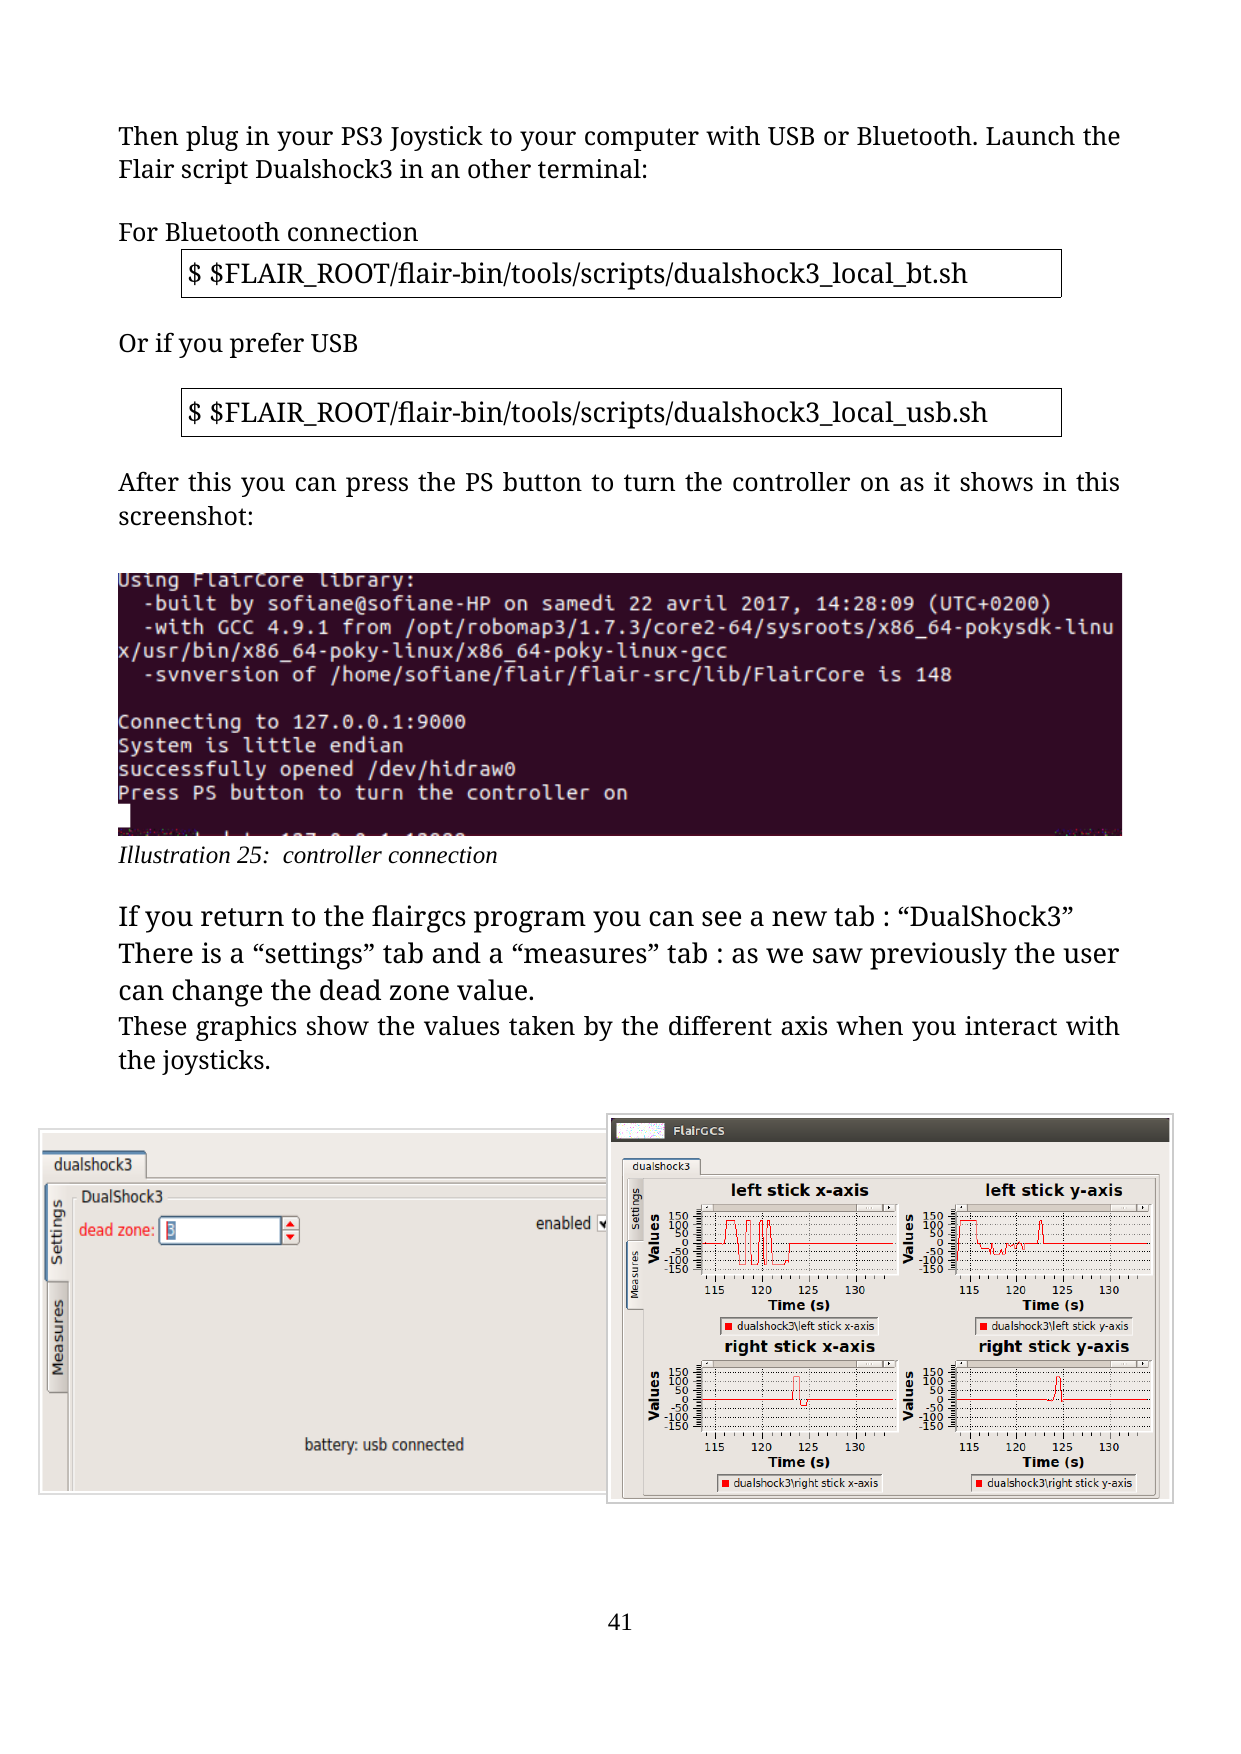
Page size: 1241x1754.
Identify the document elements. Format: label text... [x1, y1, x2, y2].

text [40, 1130, 606, 1493]
text [608, 1115, 1172, 1502]
text There is a “settings” tab and a “measures” tab : as we saw previously the user can change the dead zone value. [118, 934, 1122, 1008]
text If you return to the flairgcs program you can see a new tab : “DualShock3” [118, 898, 1122, 934]
table_header $ $FLAIR_ROOT/flair-bin/tools/scripts/dualshock3_local_usb.sh [182, 389, 1061, 436]
text For Bluetooth connection [118, 214, 1122, 249]
text Or if you prefer USB [118, 326, 1122, 359]
picture [118, 573, 1123, 836]
text Illustration 25: controller connection [118, 836, 1122, 869]
text Then plug in your PS3 Joystick to your computer with USB or Bluetooth. Launch the Flair script Dualshock3 in an other terminal: [118, 118, 1122, 186]
picture [42, 1133, 606, 1491]
table_header $ $FLAIR_ROOT/flair-bin/tools/scripts/dualshock3_local_bt.sh [182, 250, 1061, 297]
text These graphics show the values taken by the different axis when you interact with the joysticks. [118, 1008, 1122, 1076]
picture [611, 1118, 1170, 1499]
text After this you can press the PS button to turn the controller on as it shows in this screenshot: [118, 465, 1122, 533]
